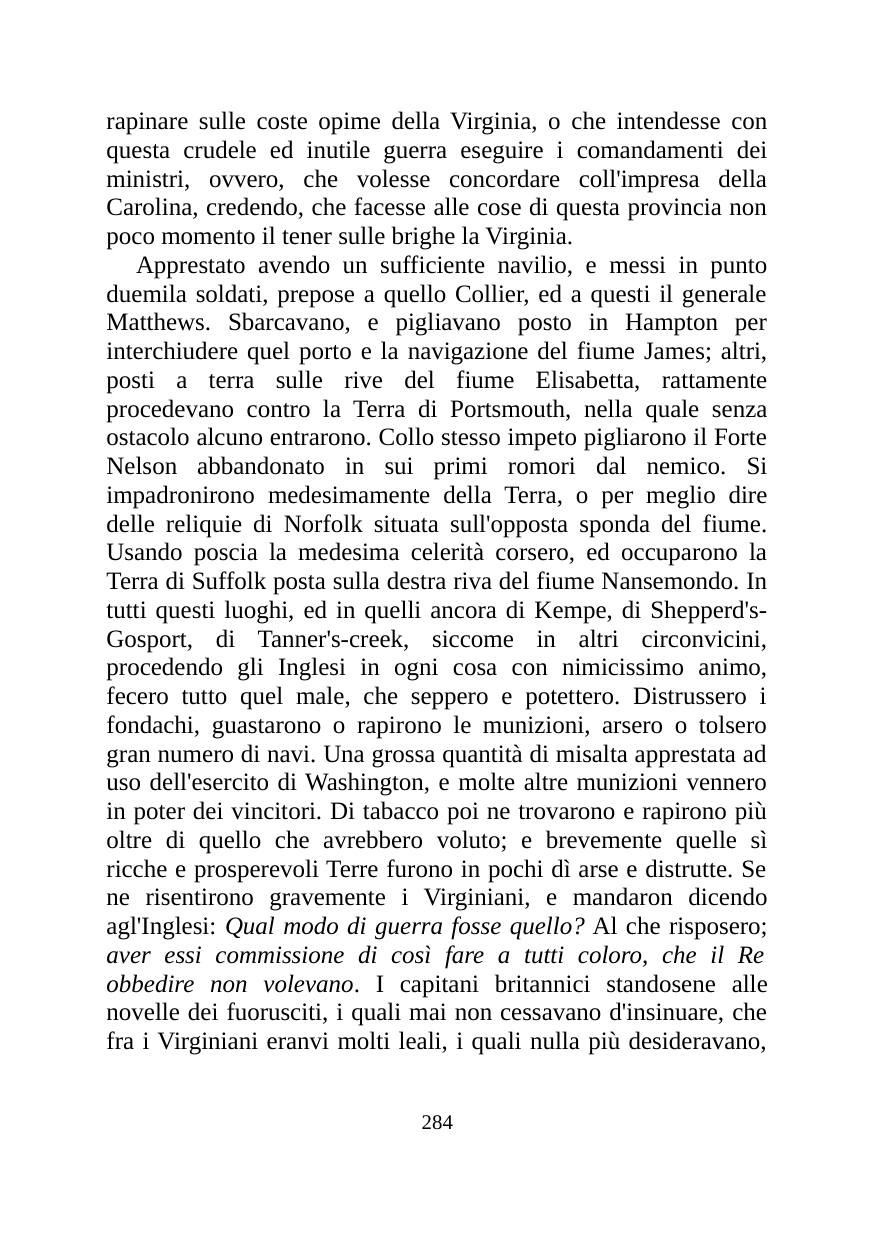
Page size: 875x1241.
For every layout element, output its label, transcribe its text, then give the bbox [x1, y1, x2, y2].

text rapinare sulle coste opime della Virginia, o che intendesse con questa crudele ed inutile guerra eseguire i comandamenti dei ministri, ovvero, che volesse concordare coll'impresa della Carolina, credendo, che facesse alle cose di questa provincia non poco momento il tener sulle brighe la Virginia. [106, 106, 768, 250]
text Apprestato avendo un sufficiente navilio, e messi in punto duemila soldati, prepose a quello Collier, ed a questi il generale Matthews. Sbarcavano, e pigliavano posto in Hampton per interchiudere quel porto e la navigazione del fiume James; altri, posti a terra sulle rive del fiume Elisabetta, rattamente procedevano contro la Terra di Portsmouth, nella quale senza ostacolo alcuno entrarono. Collo stesso impeto pigliarono il Forte Nelson abbandonato in sui primi romori dal nemico. Si impadronirono medesimamente della Terra, o per meglio dire delle reliquie di Norfolk situata sull'opposta sponda del fiume. Usando poscia la medesima celerità corsero, ed occuparono la Terra di Suffolk posta sulla destra riva del fiume Nansemondo. In tutti questi luoghi, ed in quelli ancora di Kempe, di Shepperd's-Gosport, di Tanner's-creek, siccome in altri circonvicini, procedendo gli Inglesi in ogni cosa con nimicissimo animo, fecero tutto quel male, che seppero e potettero. Distrussero i fondachi, guastarono o rapirono le munizioni, arsero o tolsero gran numero di navi. Una grossa quantità di misalta apprestata ad uso dell'esercito di Washington, e molte altre munizioni vennero in poter dei vincitori. Di tabacco poi ne trovarono e rapirono più oltre di quello che avrebbero voluto; e brevemente quelle sì ricche e prosperevoli Terre furono in pochi dì arse e distrutte. Se ne risentirono gravemente i Virginiani, e mandaron dicendo agl'Inglesi: Qual modo di guerra fosse quello? Al che risposero; aver essi commissione di così fare a tutti coloro, che il Re obbedire non volevano. I capitani britannici standosene alle novelle dei fuorusciti, i quali mai non cessavano d'insinuare, che fra i Virginiani eranvi molti leali, i quali nulla più desideravano, [106, 250, 768, 1055]
